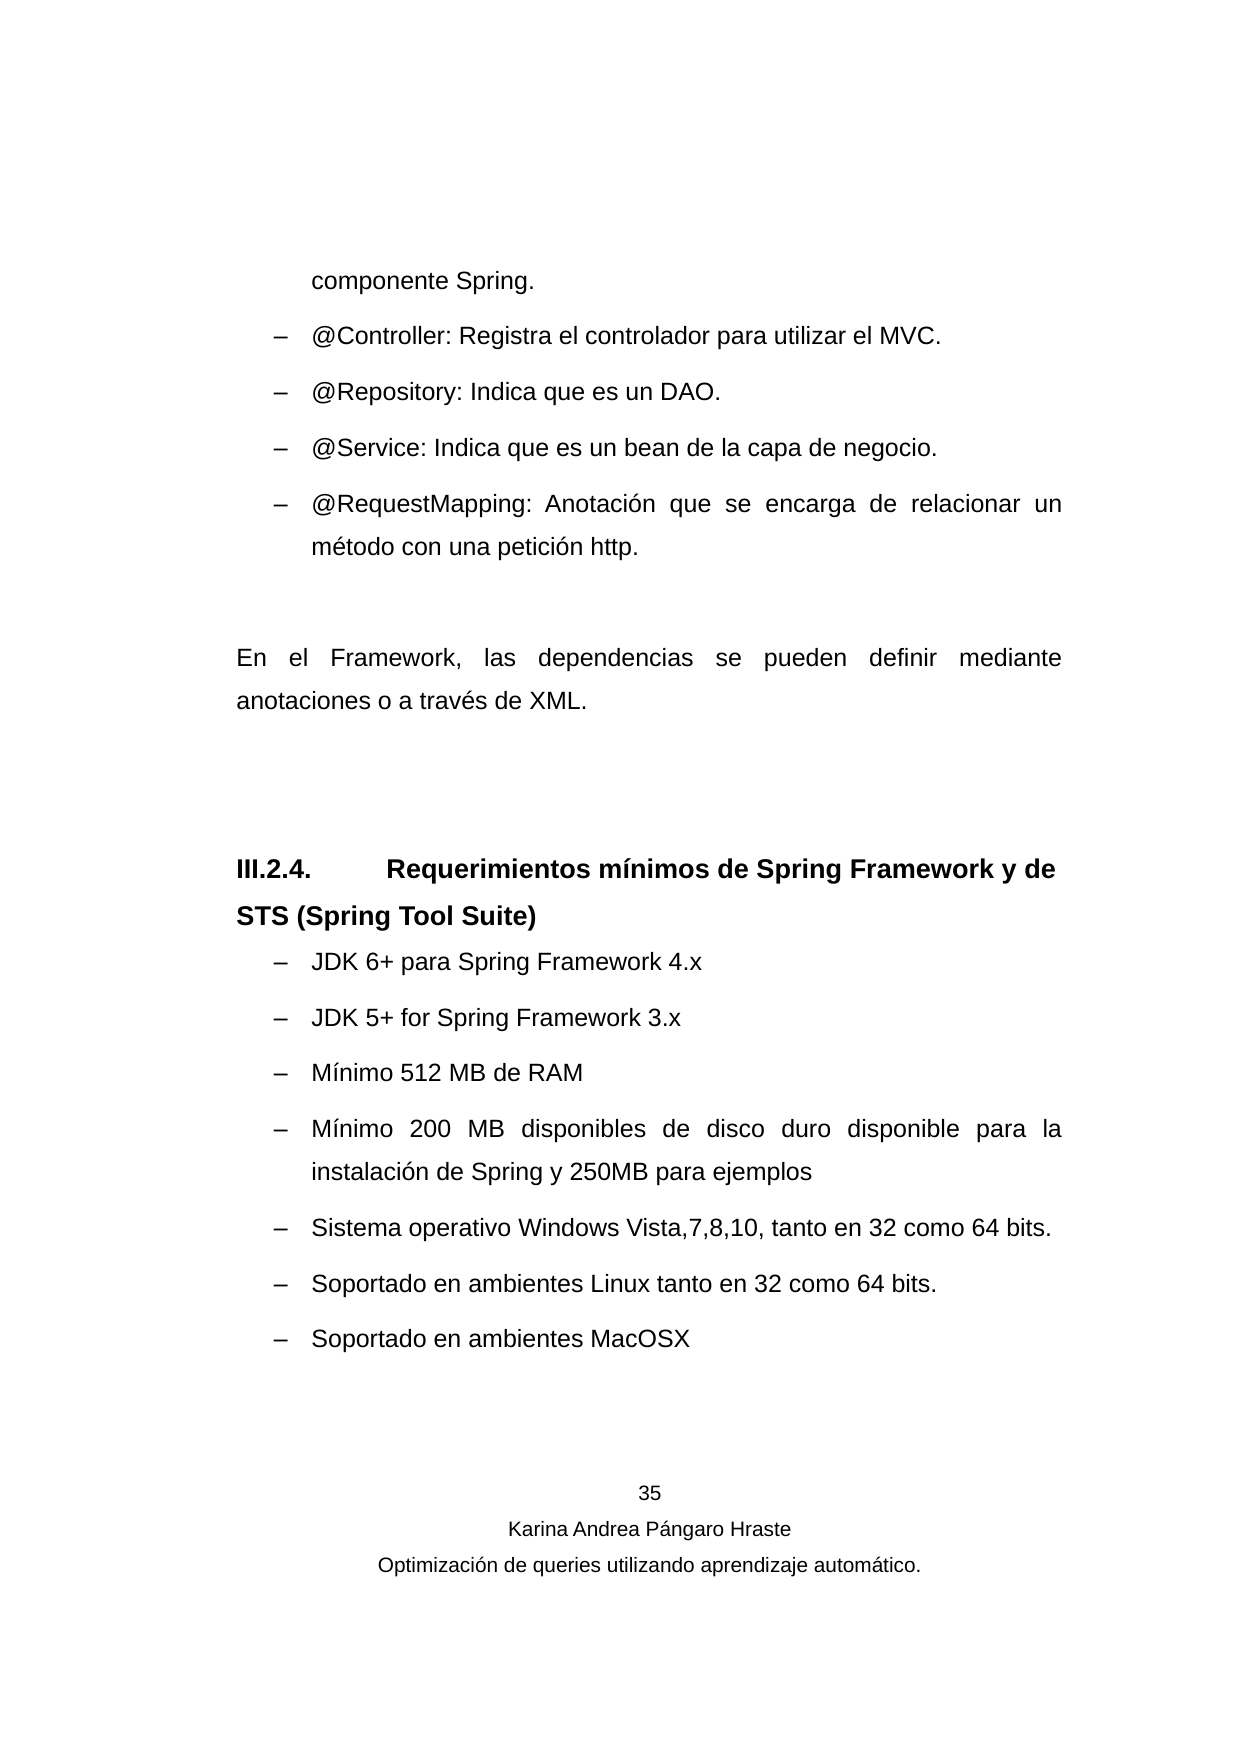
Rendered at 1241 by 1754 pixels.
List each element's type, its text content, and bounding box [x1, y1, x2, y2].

list Sistema operativo Windows Vista,7,8,10, tanto en 32 como 64 bits. [274, 1213, 1063, 1242]
list Mínimo 200 MB disponibles de disco duro disponible para la instalación de Spring y 250MB para ejemplos [274, 1114, 1063, 1186]
list Soportado en ambientes MacOSX [274, 1324, 1063, 1353]
list Mínimo 512 MB de RAM [274, 1058, 1063, 1087]
list @Repository: Indica que es un DAO. [274, 377, 1063, 406]
text En el Framework, las dependencias se pueden definir mediante anotaciones o a través de XML. [236, 643, 1063, 715]
list @Service: Indica que es un bean de la capa de negocio. [274, 433, 1063, 462]
list Soportado en ambientes Linux tanto en 32 como 64 bits. [274, 1268, 1063, 1297]
subtitle Requerimientos mínimos de Spring Framework y de STS (Spring Tool Suite) [236, 853, 1063, 931]
list componente Spring. [274, 266, 1063, 294]
list @Controller: Registra el controlador para utilizar el MVC. [274, 321, 1063, 350]
list @RequestMapping: Anotación que se encarga de relacionar un método con una petición http. [274, 488, 1063, 561]
list JDK 5+ for Spring Framework 3.x [274, 1002, 1063, 1031]
list JDK 6+ para Spring Framework 4.x [274, 947, 1063, 976]
